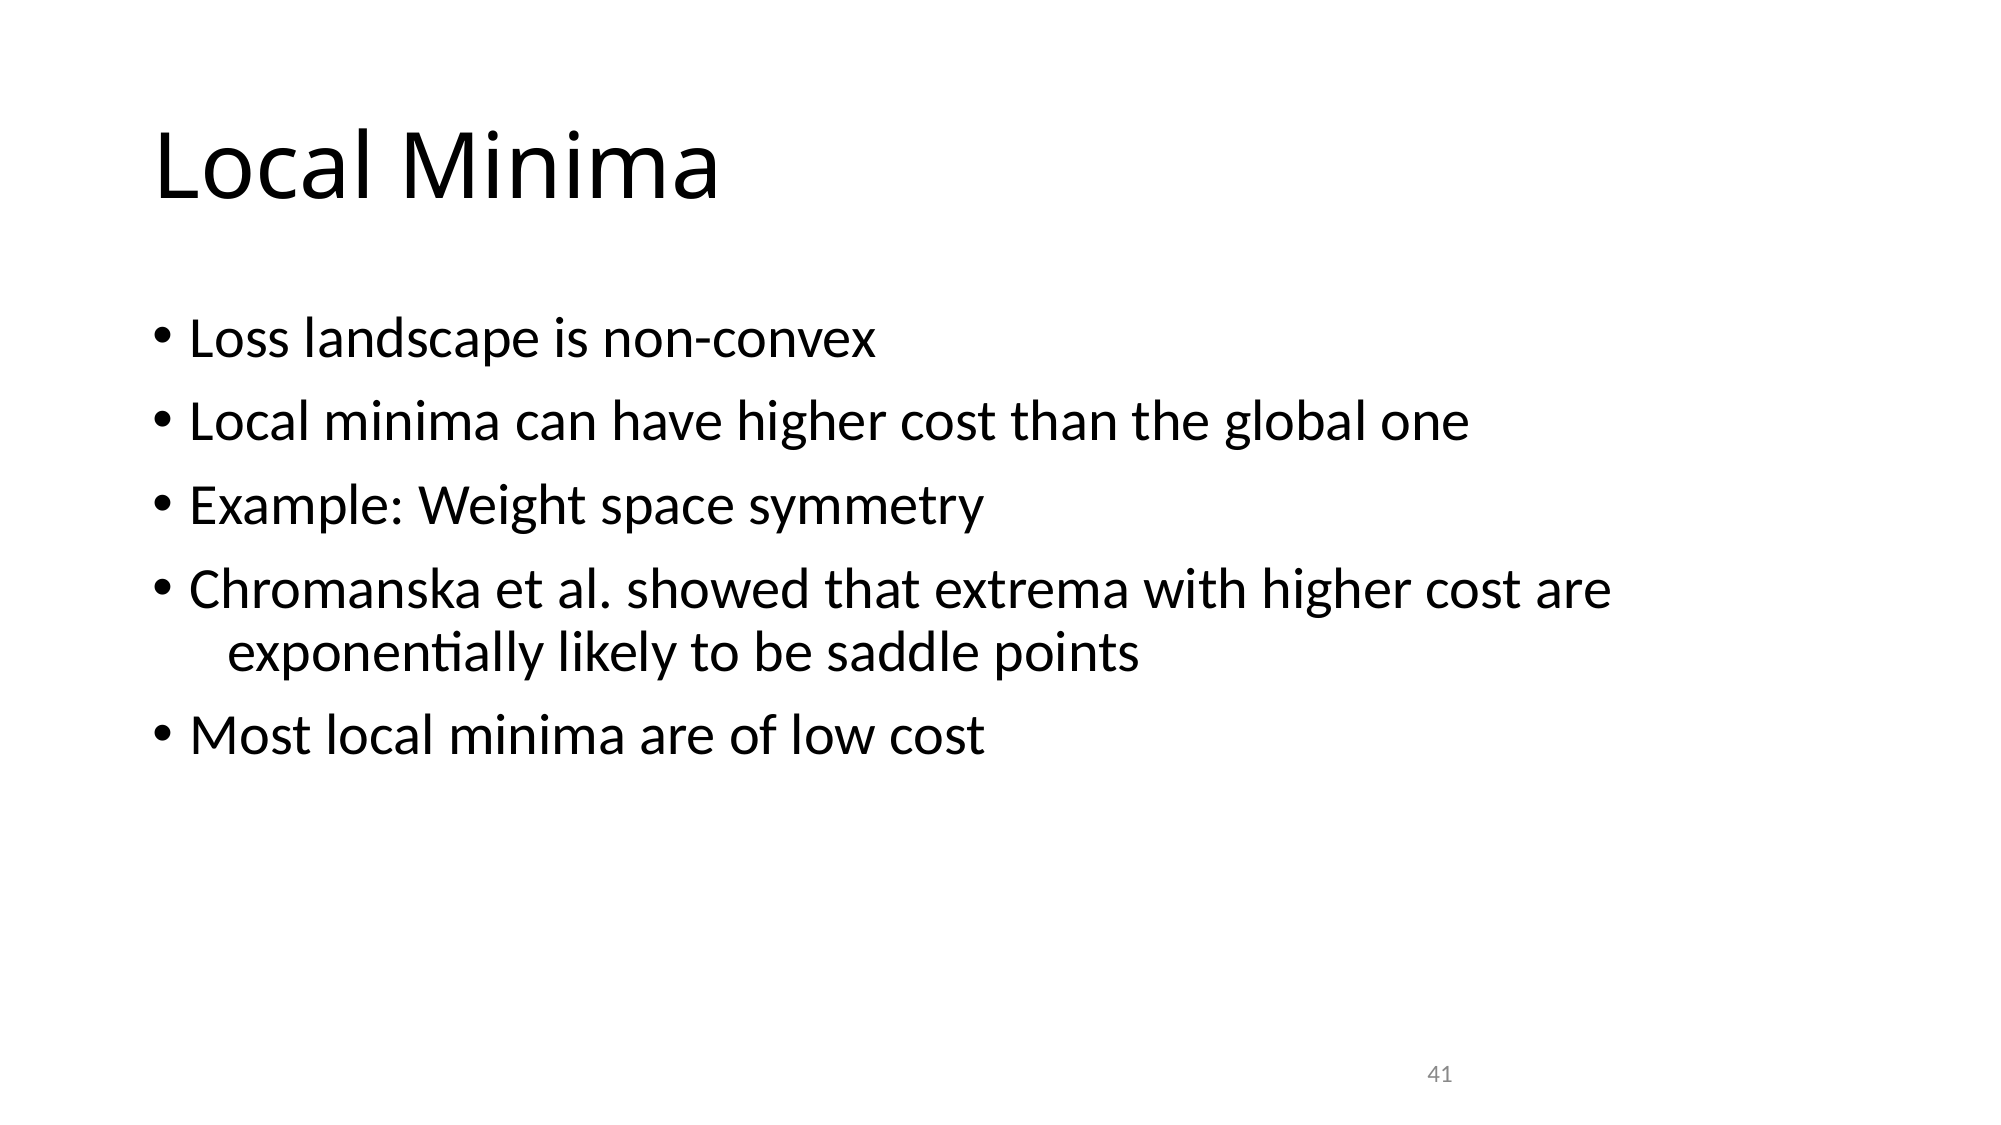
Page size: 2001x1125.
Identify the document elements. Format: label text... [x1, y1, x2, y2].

list Loss landscape is non-convex Local minima can have higher cost than the global one Example: Weight space symmetry Chromanska et al. showed that extrema with higher cost are exponentially likely to be saddle points Most local minima are of low cost [137, 299, 1863, 1014]
title Local Minima [137, 59, 1863, 278]
text_box [1412, 1042, 1863, 1103]
